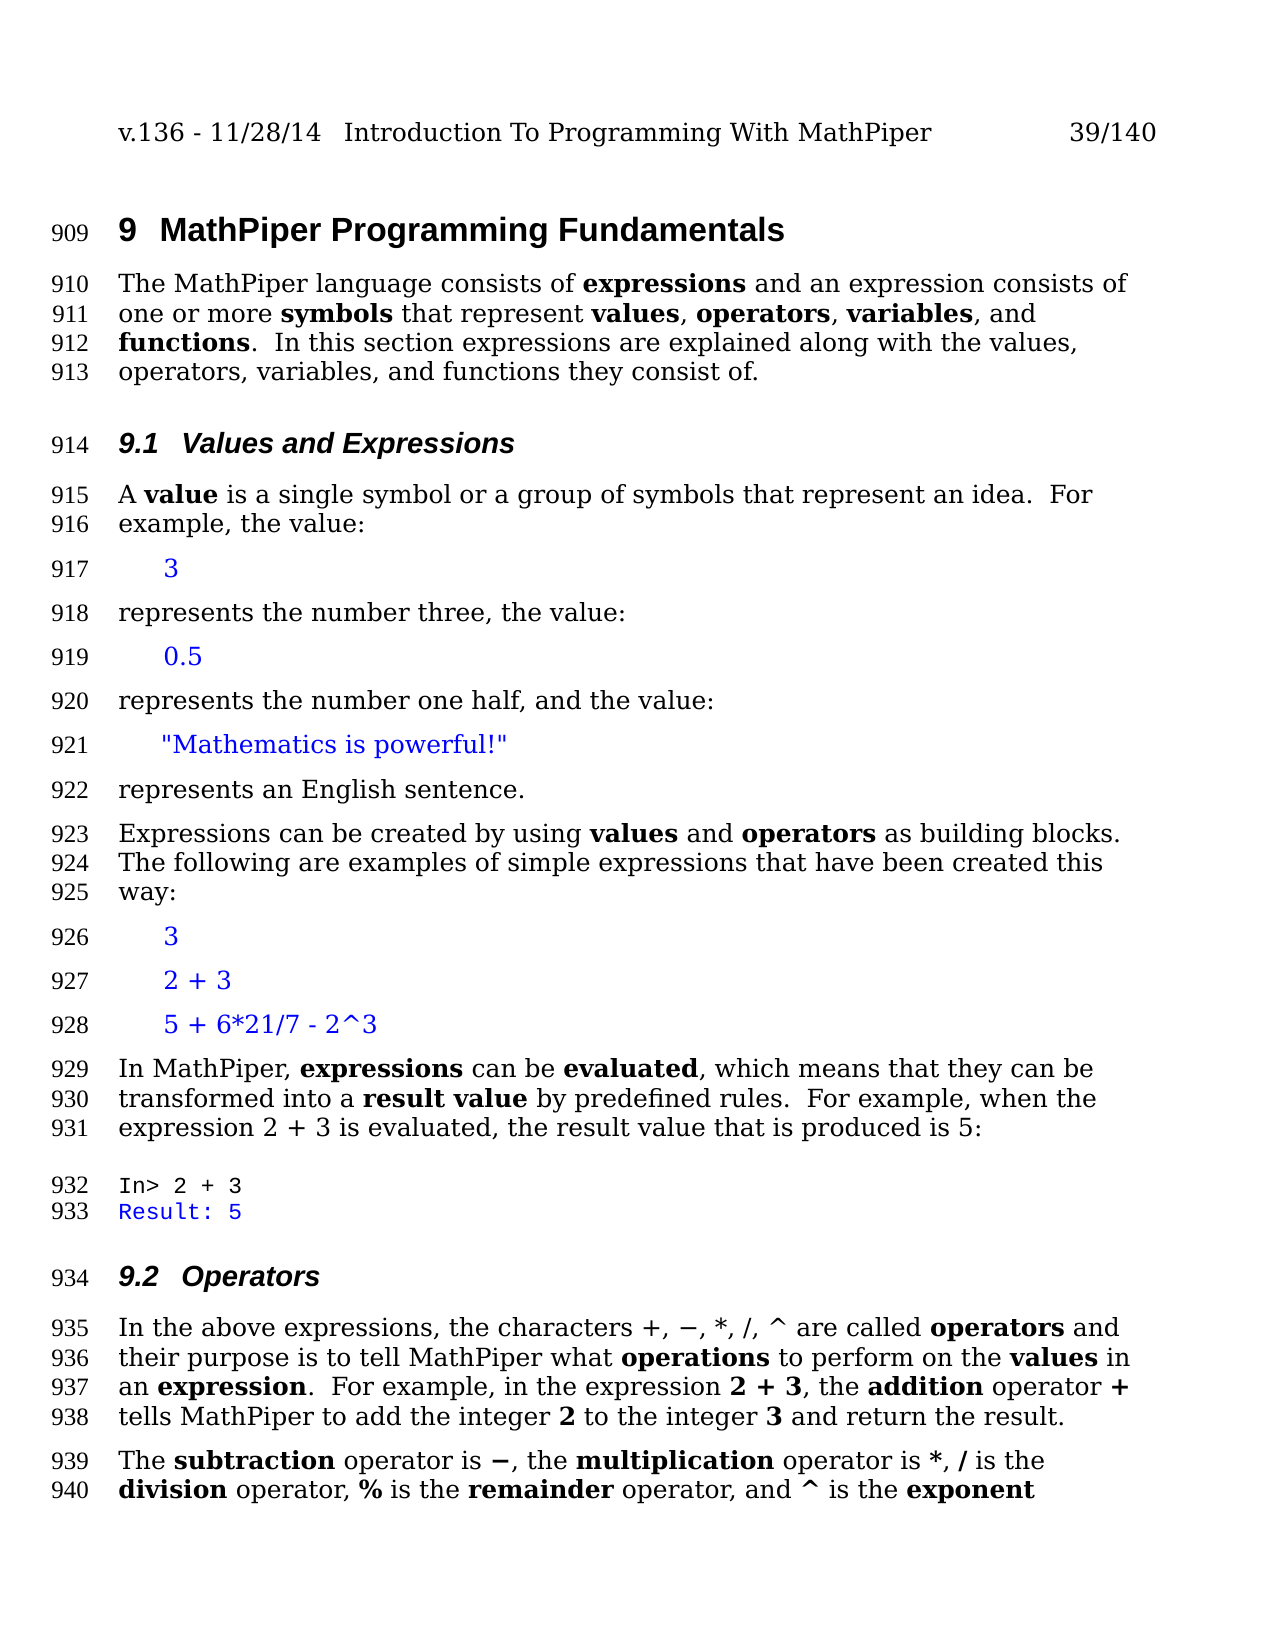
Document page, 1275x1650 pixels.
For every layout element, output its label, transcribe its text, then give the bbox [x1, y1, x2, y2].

text In MathPiper, expressions can be evaluated, which means that they can be transformed into a result value by predefined rules. For example, when the expression 2 + 3 is evaluated, the result value that is produced is 5: [118, 1054, 1157, 1142]
text The subtraction operator is −, the multiplication operator is *, / is the division operator, % is the remainder operator, and ^ is the exponent [118, 1446, 1157, 1505]
text Expressions can be created by using values and operators as building blocks. The following are examples of simple expressions that have been created this way: [118, 819, 1157, 907]
text In> 2 + 3 [118, 1174, 1157, 1200]
text 3 [163, 554, 1157, 583]
text In the above expressions, the characters +, −, *, /, ^ are called operators and their purpose is to tell MathPiper what operations to perform on the values in an expression. For example, in the expression 2 + 3, the addition operator + tells MathPiper to add the integer 2 to the integer 3 and return the result. [118, 1313, 1157, 1431]
text A value is a single symbol or a group of symbols that represent an idea. For example, the value: [118, 480, 1157, 539]
text represents the number one half, and the value: [118, 686, 1157, 716]
text represents an English sentence. [118, 775, 1157, 804]
text 5 + 6*21/7 - 2^3 [163, 1010, 1157, 1039]
text Result: 5 [118, 1200, 1157, 1226]
text The MathPiper language consists of expressions and an expression consists of one or more symbols that represent values, operators, variables, and functions. In this section expressions are explained along with the values, operators, variables, and functions they consist of. [118, 269, 1157, 387]
text "Mathematics is powerful!" [161, 731, 1157, 760]
subtitle Values and Expressions [118, 426, 1157, 459]
subtitle Operators [118, 1259, 1157, 1292]
text 2 + 3 [163, 966, 1157, 995]
text 0.5 [163, 642, 1157, 671]
text 3 [163, 922, 1157, 951]
text represents the number three, the value: [118, 598, 1157, 627]
subtitle MathPiper Programming Fundamentals [118, 210, 1157, 248]
